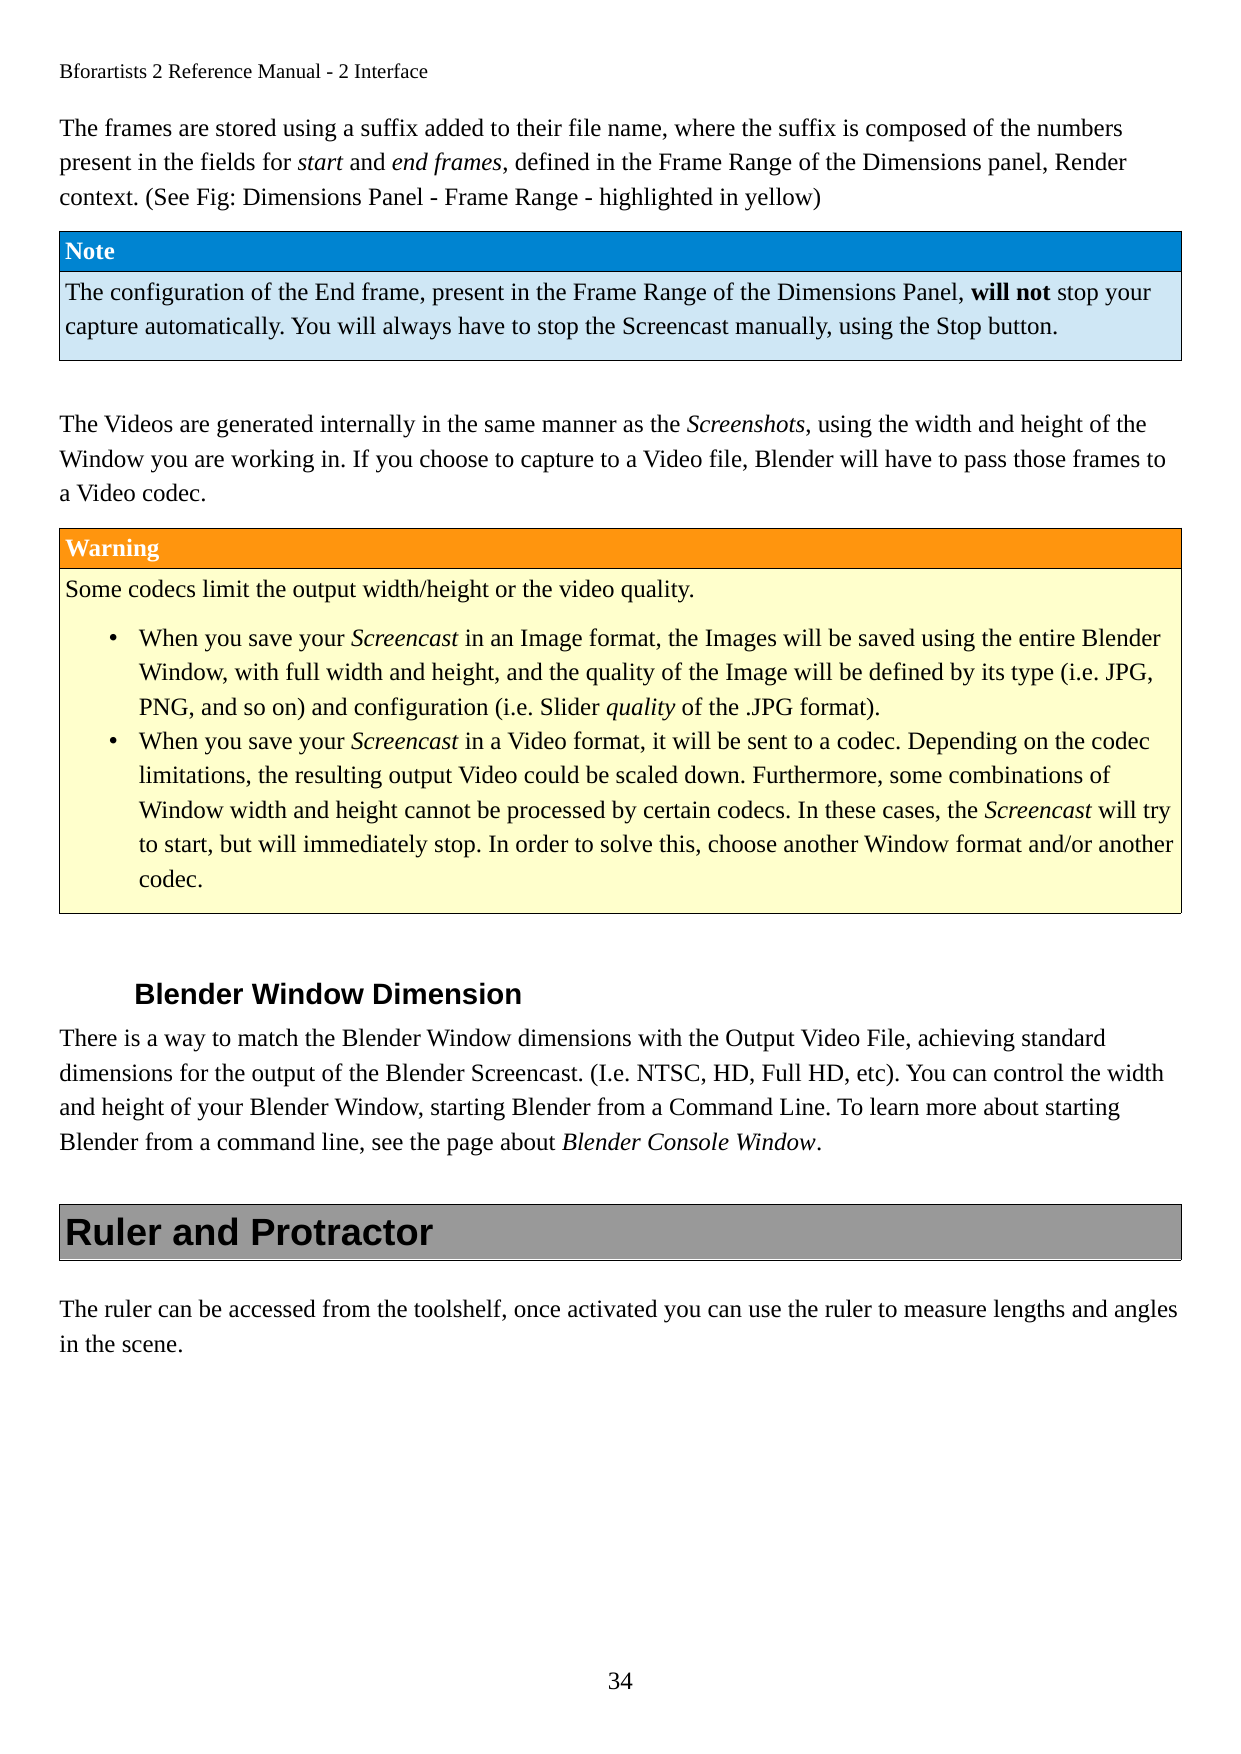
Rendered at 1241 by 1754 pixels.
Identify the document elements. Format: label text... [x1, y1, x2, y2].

text The frames are stored using a suffix added to their file name, where the suffix is composed of the numbers present in the fields for start and end frames, defined in the Frame Range of the Dimensions panel, Render context. (See Fig: Dimensions Panel - Frame Range - highlighted in yellow) [59, 113, 1181, 210]
table_header Warning [60, 529, 1181, 568]
table_cell Some codecs limit the output width/height or the video quality. When you save your Screencast in an Image format, the Images will be saved using the entire Blender Window, with full width and height, and the quality of the Image will be defined by its type (i.e. JPG, PNG, and so on) and configuration (i.e. Slider quality of the .JPG format). When you save your Screencast in a Video format, it will be sent to a codec. Depending on the codec limitations, the resulting output Video could be scaled down. Furthermore, some combinations of Window width and height cannot be processed by certain codecs. In these cases, the Screencast will try to start, but will immediately stop. In order to solve this, choose another Window format and/or another codec. [60, 569, 1181, 913]
text The Videos are generated internally in the same manner as the Screenshots, using the width and height of the Window you are working in. If you choose to capture to a Video file, Blender will have to pass those frames to a Video codec. [59, 409, 1181, 507]
table_header Note [60, 232, 1181, 271]
table_header Ruler and Protractor [60, 1205, 1181, 1259]
text There is a way to match the Blender Window dimensions with the Output Video File, achieving standard dimensions for the output of the Blender Screencast. (I.e. NTSC, HD, Full HD, etc). You can control the width and height of your Blender Window, starting Blender from a Command Line. To learn more about starting Blender from a command line, see the page about Blender Console Window. [59, 1023, 1181, 1155]
subtitle Blender Window Dimension [59, 977, 1181, 1011]
text The ruler can be accessed from the toolshelf, once activated you can use the ruler to measure lengths and angles in the scene. [59, 1294, 1181, 1357]
table_cell The configuration of the End frame, present in the Frame Range of the Dimensions Panel, will not stop your capture automatically. You will always have to stop the Screencast manually, using the Stop button. [60, 272, 1181, 360]
